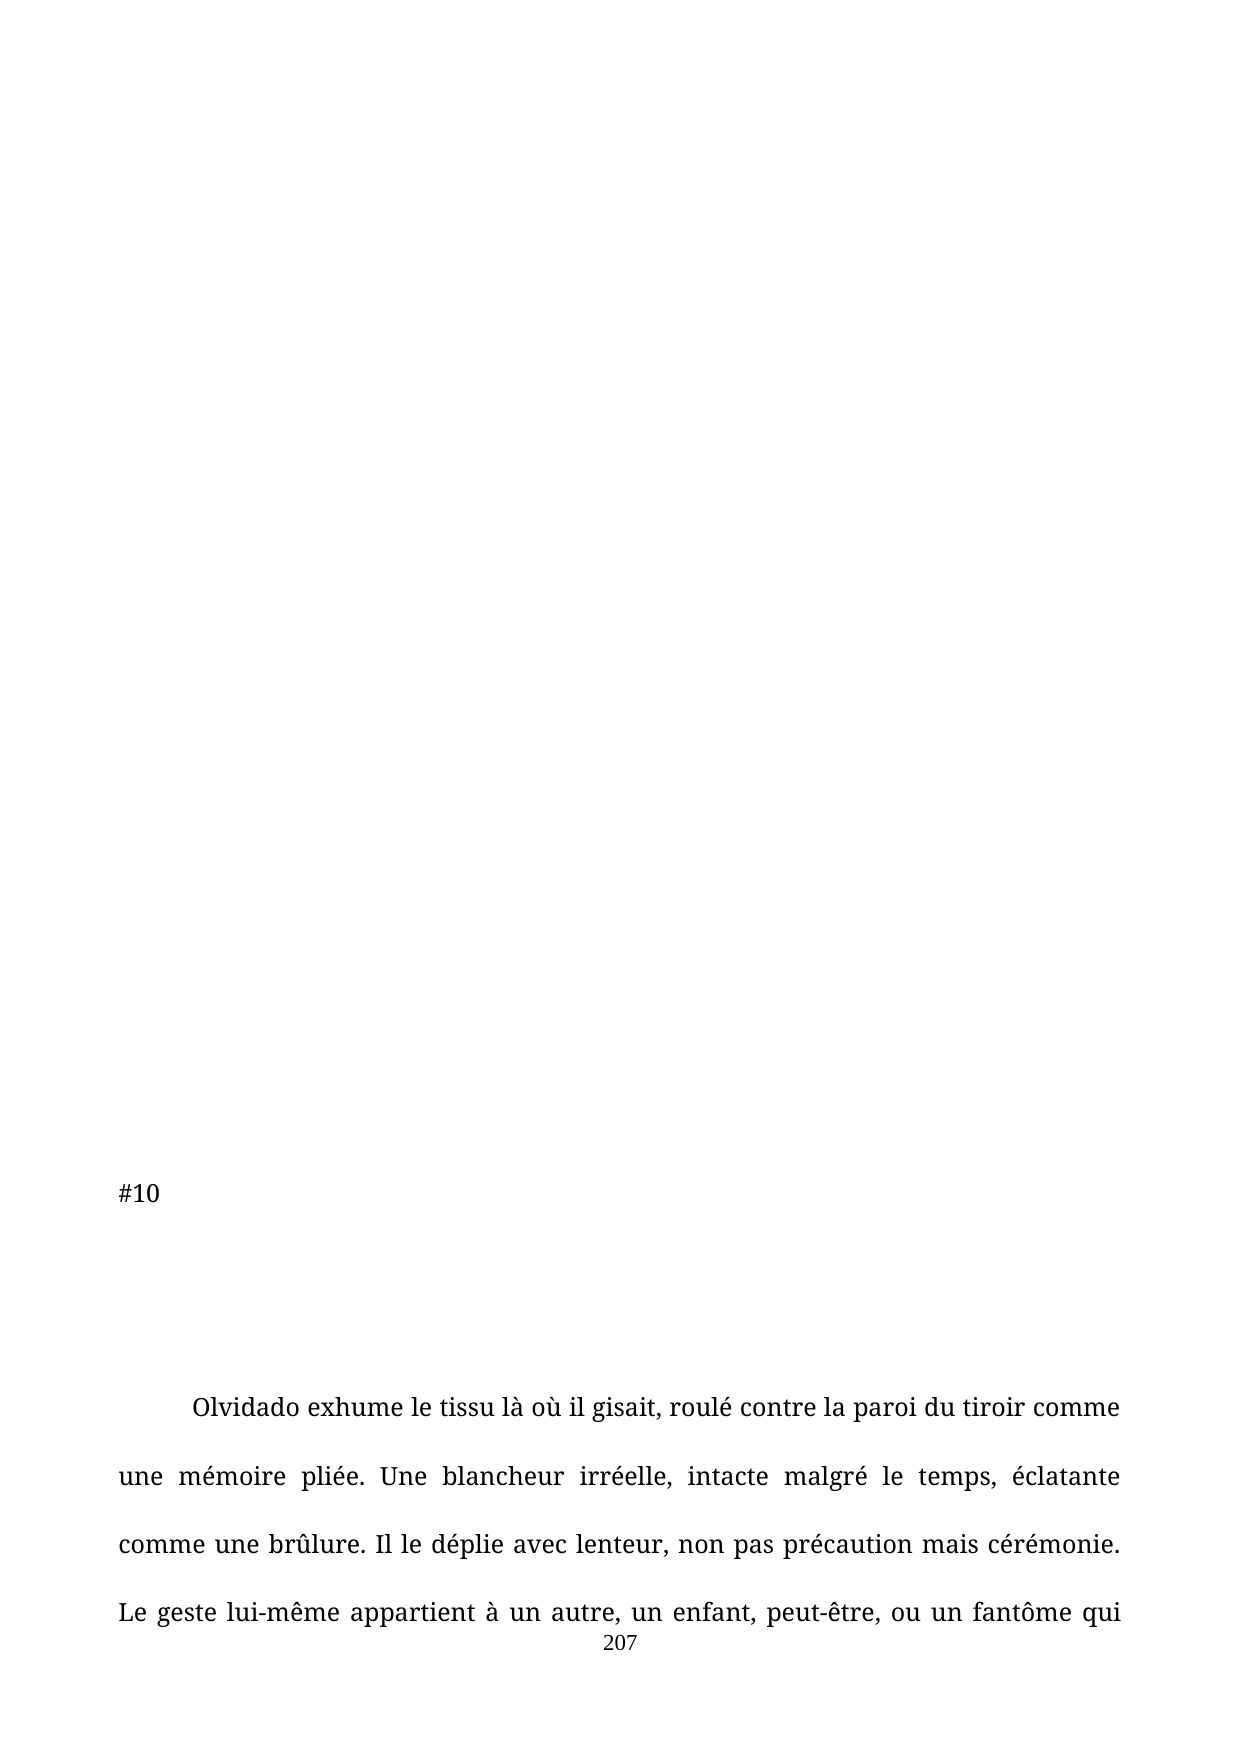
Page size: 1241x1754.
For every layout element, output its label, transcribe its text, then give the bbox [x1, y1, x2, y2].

text Olvidado exhume le tissu là où il gisait, roulé contre la paroi du tiroir comme une mémoire pliée. Une blancheur irréelle, intacte malgré le temps, éclatante comme une brûlure. Il le déplie avec lenteur, non pas précaution mais cérémonie. Le geste lui-même appartient à un autre, un enfant, peut-être, ou un fantôme qui [118, 1390, 1122, 1628]
subtitle #10 [118, 1175, 1105, 1209]
